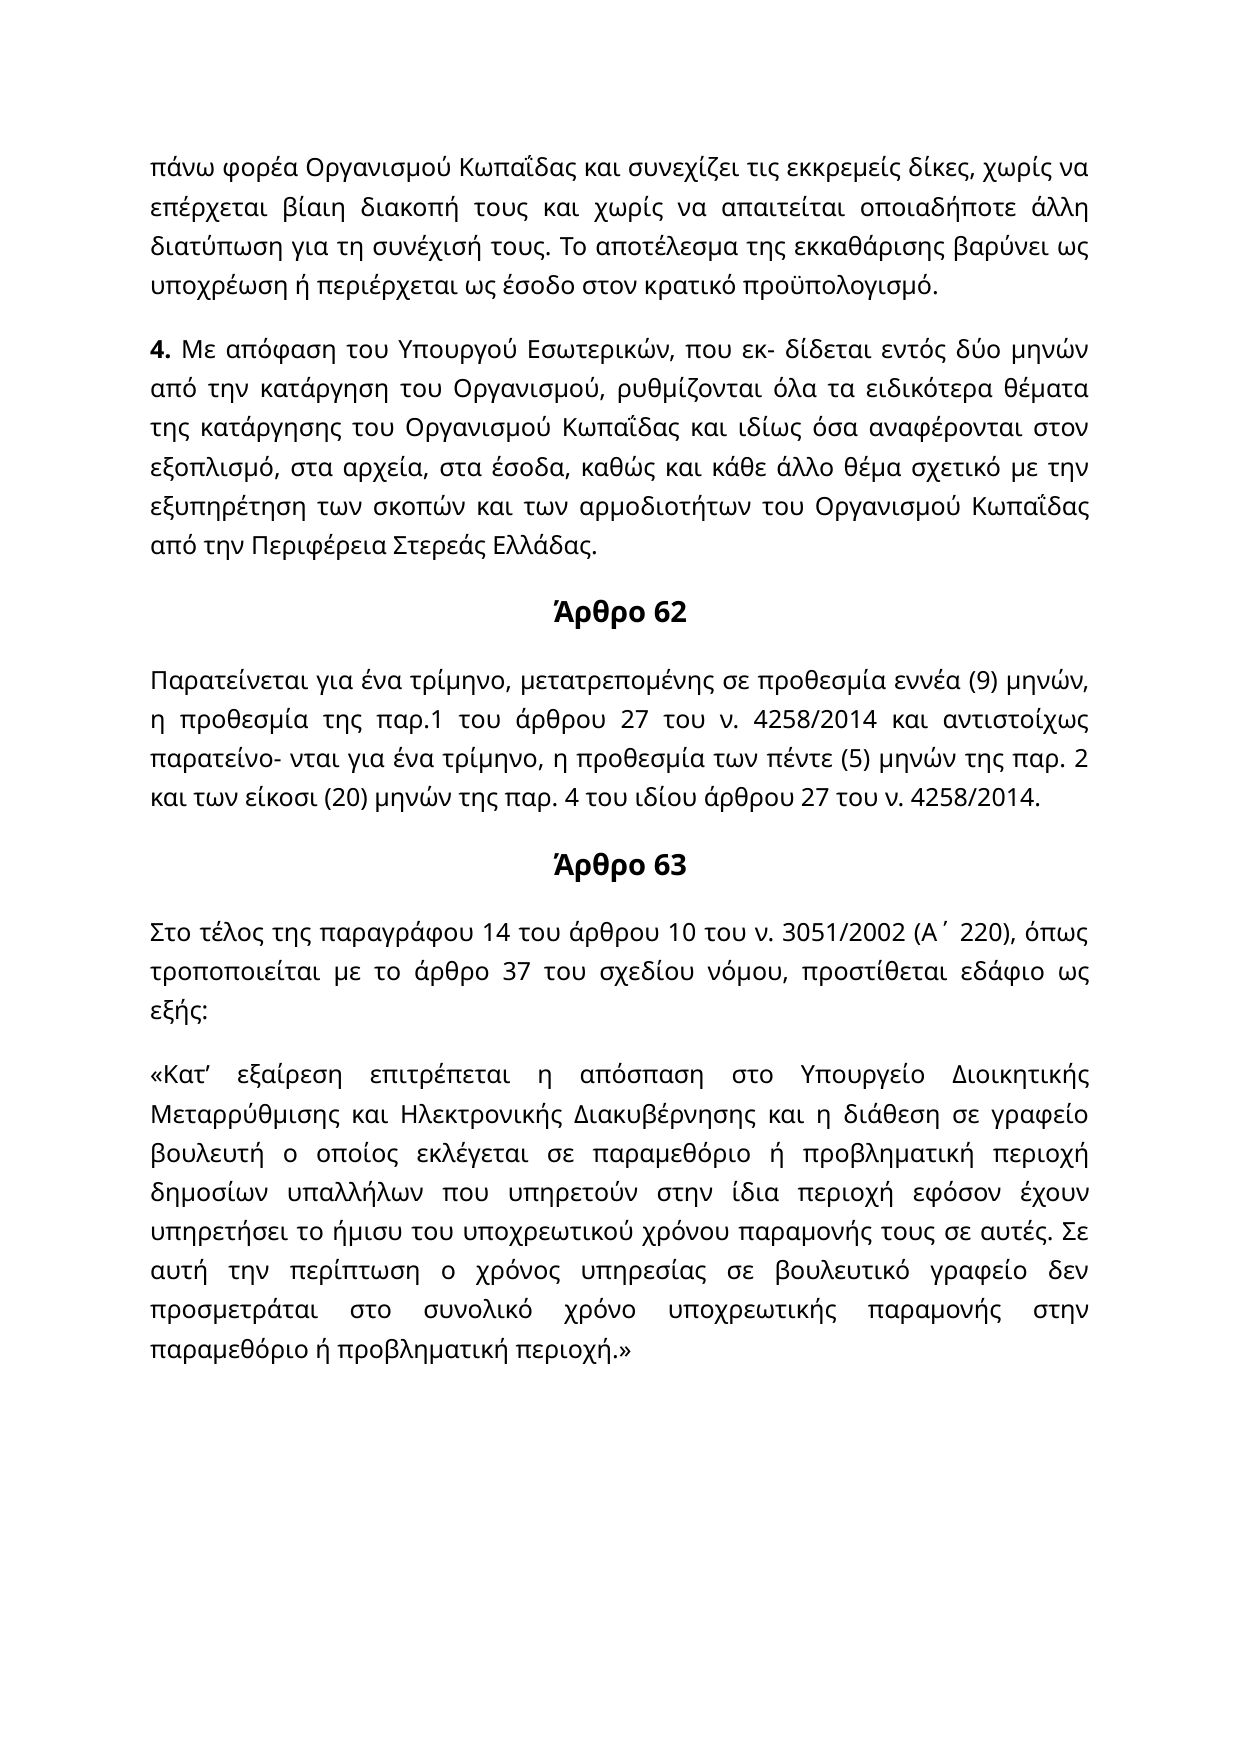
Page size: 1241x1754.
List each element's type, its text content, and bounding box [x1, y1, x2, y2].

subtitle Άρθρο 63 [150, 844, 1090, 884]
text πάνω φορέα Οργανισμού Κωπαΐδας και συνεχίζει τις εκκρεμείς δίκες, χωρίς να επέρχεται βίαιη διακοπή τους και χωρίς να απαιτείται οποιαδήποτε άλλη διατύπωση για τη συνέχισή τους. Το αποτέλεσμα της εκκαθάρισης βαρύνει ως υποχρέωση ή περιέρχεται ως έσοδο στον κρατικό προϋπολογισμό. [150, 150, 1090, 302]
text «Κατ’ εξαίρεση επιτρέπεται η απόσπαση στο Υπουργείο Διοικητικής Μεταρρύθμισης και Ηλεκτρονικής Διακυβέρνησης και η διάθεση σε γραφείο βουλευτή ο οποίος εκλέγεται σε παραμεθόριο ή προβληματική περιοχή δημοσίων υπαλλήλων που υπηρετούν στην ίδια περιοχή εφόσον έχουν υπηρετήσει το ήμισυ του υποχρεωτικού χρόνου παραμονής τους σε αυτές. Σε αυτή την περίπτωση ο χρόνος υπηρεσίας σε βουλευτικό γραφείο δεν προσμετράται στο συνολικό χρόνο υποχρεωτικής παραμονής στην παραμεθόριο ή προβληματική περιοχή.» [150, 1057, 1090, 1365]
text 4. Με απόφαση του Υπουργού Εσωτερικών, που εκ- δίδεται εντός δύο μηνών από την κατάργηση του Οργανισμού, ρυθμίζονται όλα τα ειδικότερα θέματα της κατάργησης του Οργανισμού Κωπαΐδας και ιδίως όσα αναφέρονται στον εξοπλισμό, στα αρχεία, στα έσοδα, καθώς και κάθε άλλο θέμα σχετικό με την εξυπηρέτηση των σκοπών και των αρμοδιοτήτων του Οργανισμού Κωπαΐδας από την Περιφέρεια Στερεάς Ελλάδας. [150, 332, 1090, 562]
text Παρατείνεται για ένα τρίμηνο, μετατρεπομένης σε προθεσμία εννέα (9) μηνών, η προθεσμία της παρ.1 του άρθρου 27 του ν. 4258/2014 και αντιστοίχως παρατείνο- νται για ένα τρίμηνο, η προθεσμία των πέντε (5) μηνών της παρ. 2 και των είκοσι (20) μηνών της παρ. 4 του ιδίου άρθρου 27 του ν. 4258/2014. [150, 662, 1090, 814]
text Στο τέλος της παραγράφου 14 του άρθρου 10 του ν. 3051/2002 (Α΄ 220), όπως τροποποιείται με το άρθρο 37 του σχεδίου νόμου, προστίθεται εδάφιο ως εξής: [150, 914, 1090, 1027]
subtitle Άρθρο 62 [150, 592, 1090, 631]
